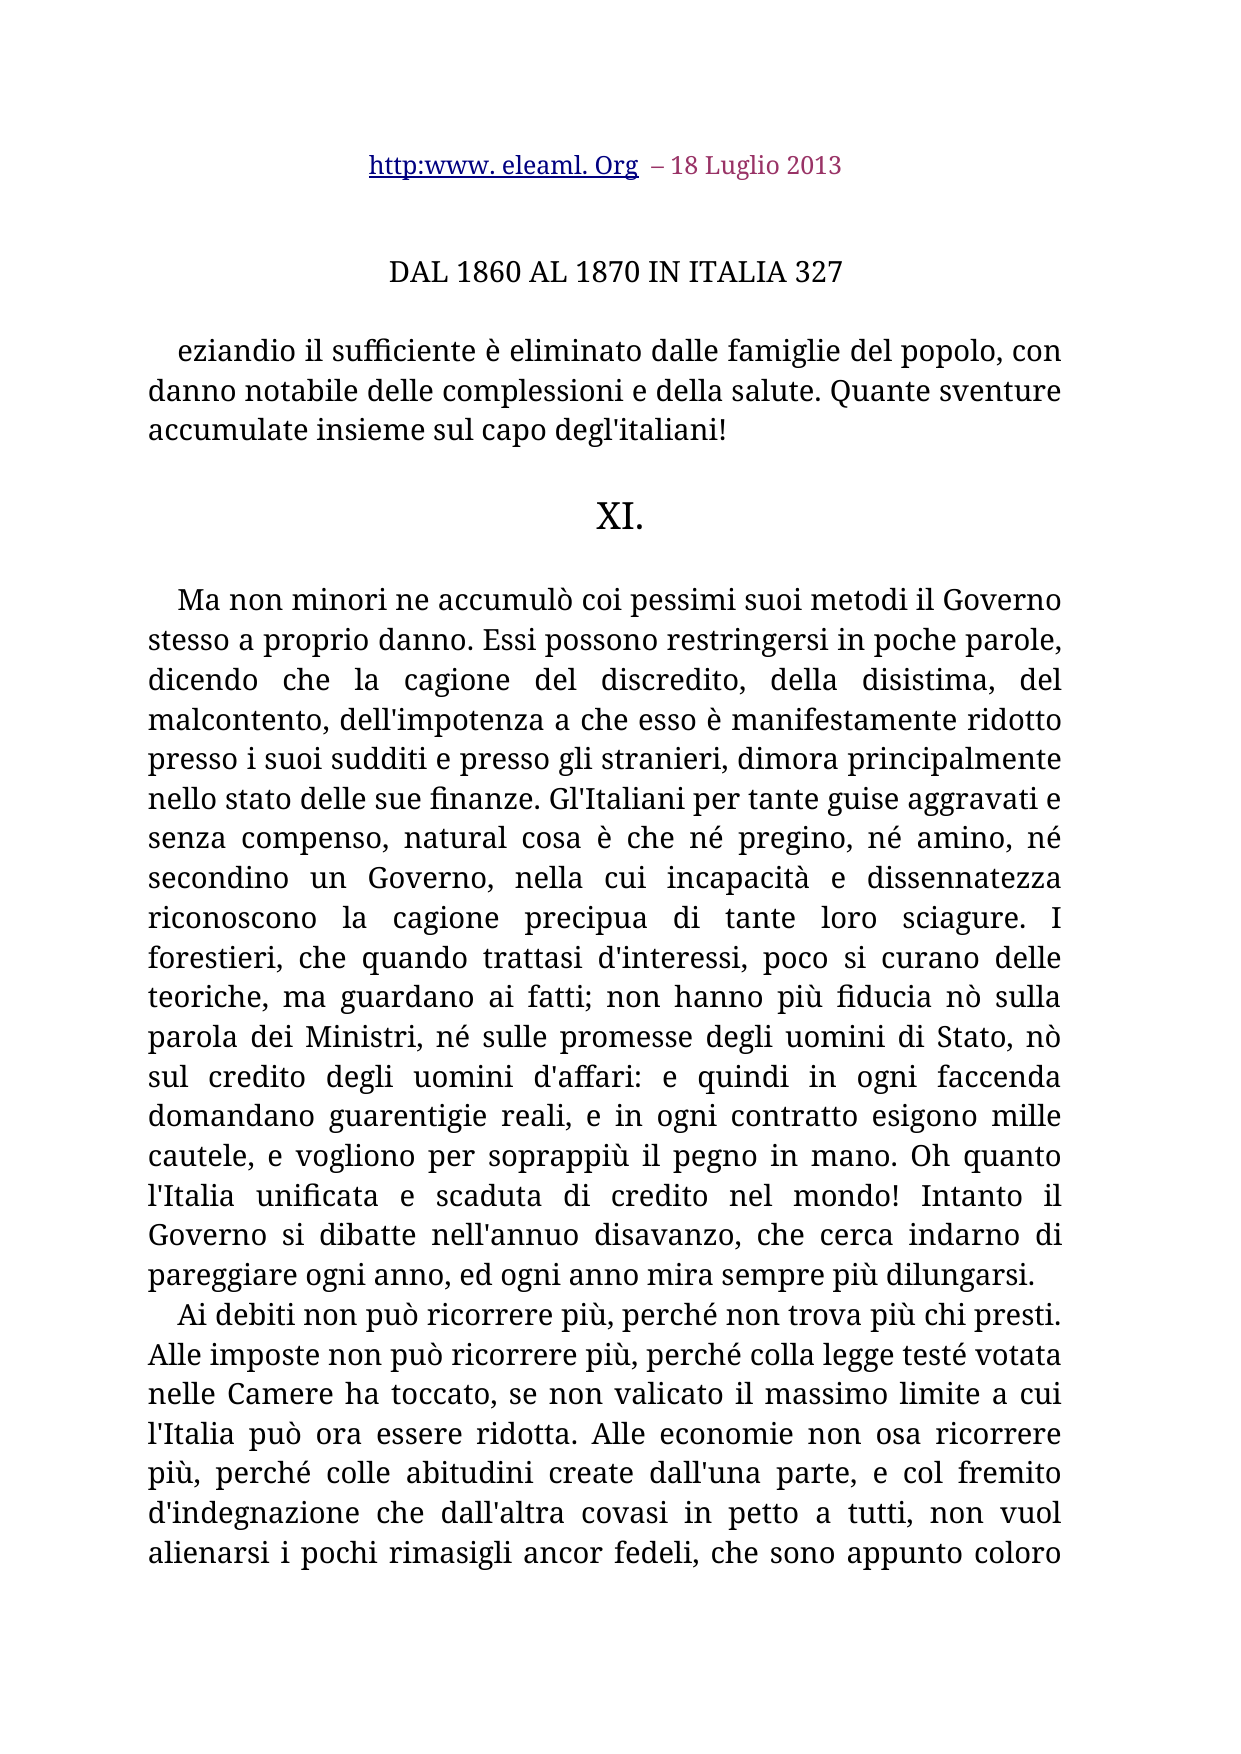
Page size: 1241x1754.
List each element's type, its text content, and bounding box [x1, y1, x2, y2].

text XI. [148, 489, 1063, 540]
text Ai debiti non può ricorrere più, perché non trova più chi presti. Alle imposte non può ricorrere più, perché colla legge testé votata nelle Camere ha toccato, se non valicato il massimo limite a cui l'Italia può ora essere ridotta. Alle economie non osa ricorrere più, perché colle abitudini create dall'una parte, e col fremito d'indegnazione che dall'altra covasi in petto a tutti, non vuol alienarsi i pochi rimasigli ancor fedeli, che sono appunto coloro [148, 1294, 1063, 1572]
text eziandio il sufficiente è eliminato dalle famiglie del popolo, con danno notabile delle complessioni e della salute. Quante sventure accumulate insieme sul capo degl'italiani! [148, 330, 1063, 449]
text DAL 1860 AL 1870 IN ITALIA 327 [148, 251, 1063, 291]
text Ma non minori ne accumulò coi pessimi suoi metodi il Governo stesso a proprio danno. Essi possono restringersi in poche parole, dicendo che la cagione del discredito, della disistima, del malcontento, dell'impotenza a che esso è manifestamente ridotto presso i suoi sudditi e presso gli stranieri, dimora principalmente nello stato delle sue finanze. Gl'Italiani per tante guise aggravati e senza compenso, natural cosa è che né pregino, né amino, né secondino un Governo, nella cui incapacità e dissennatezza riconoscono la cagione precipua di tante loro sciagure. I forestieri, che quando trattasi d'interessi, poco si curano delle teoriche, ma guardano ai fatti; non hanno più fiducia nò sulla parola dei Ministri, né sulle promesse degli uomini di Stato, nò sul credito degli uomini d'affari: e quindi in ogni faccenda domandano guarentigie reali, e in ogni contratto esigono mille cautele, e vogliono per soprappiù il pegno in mano. Oh quanto l'Italia unificata e scaduta di credito nel mondo! Intanto il Governo si dibatte nell'annuo disavanzo, che cerca indarno di pareggiare ogni anno, ed ogni anno mira sempre più dilungarsi. [148, 580, 1063, 1294]
